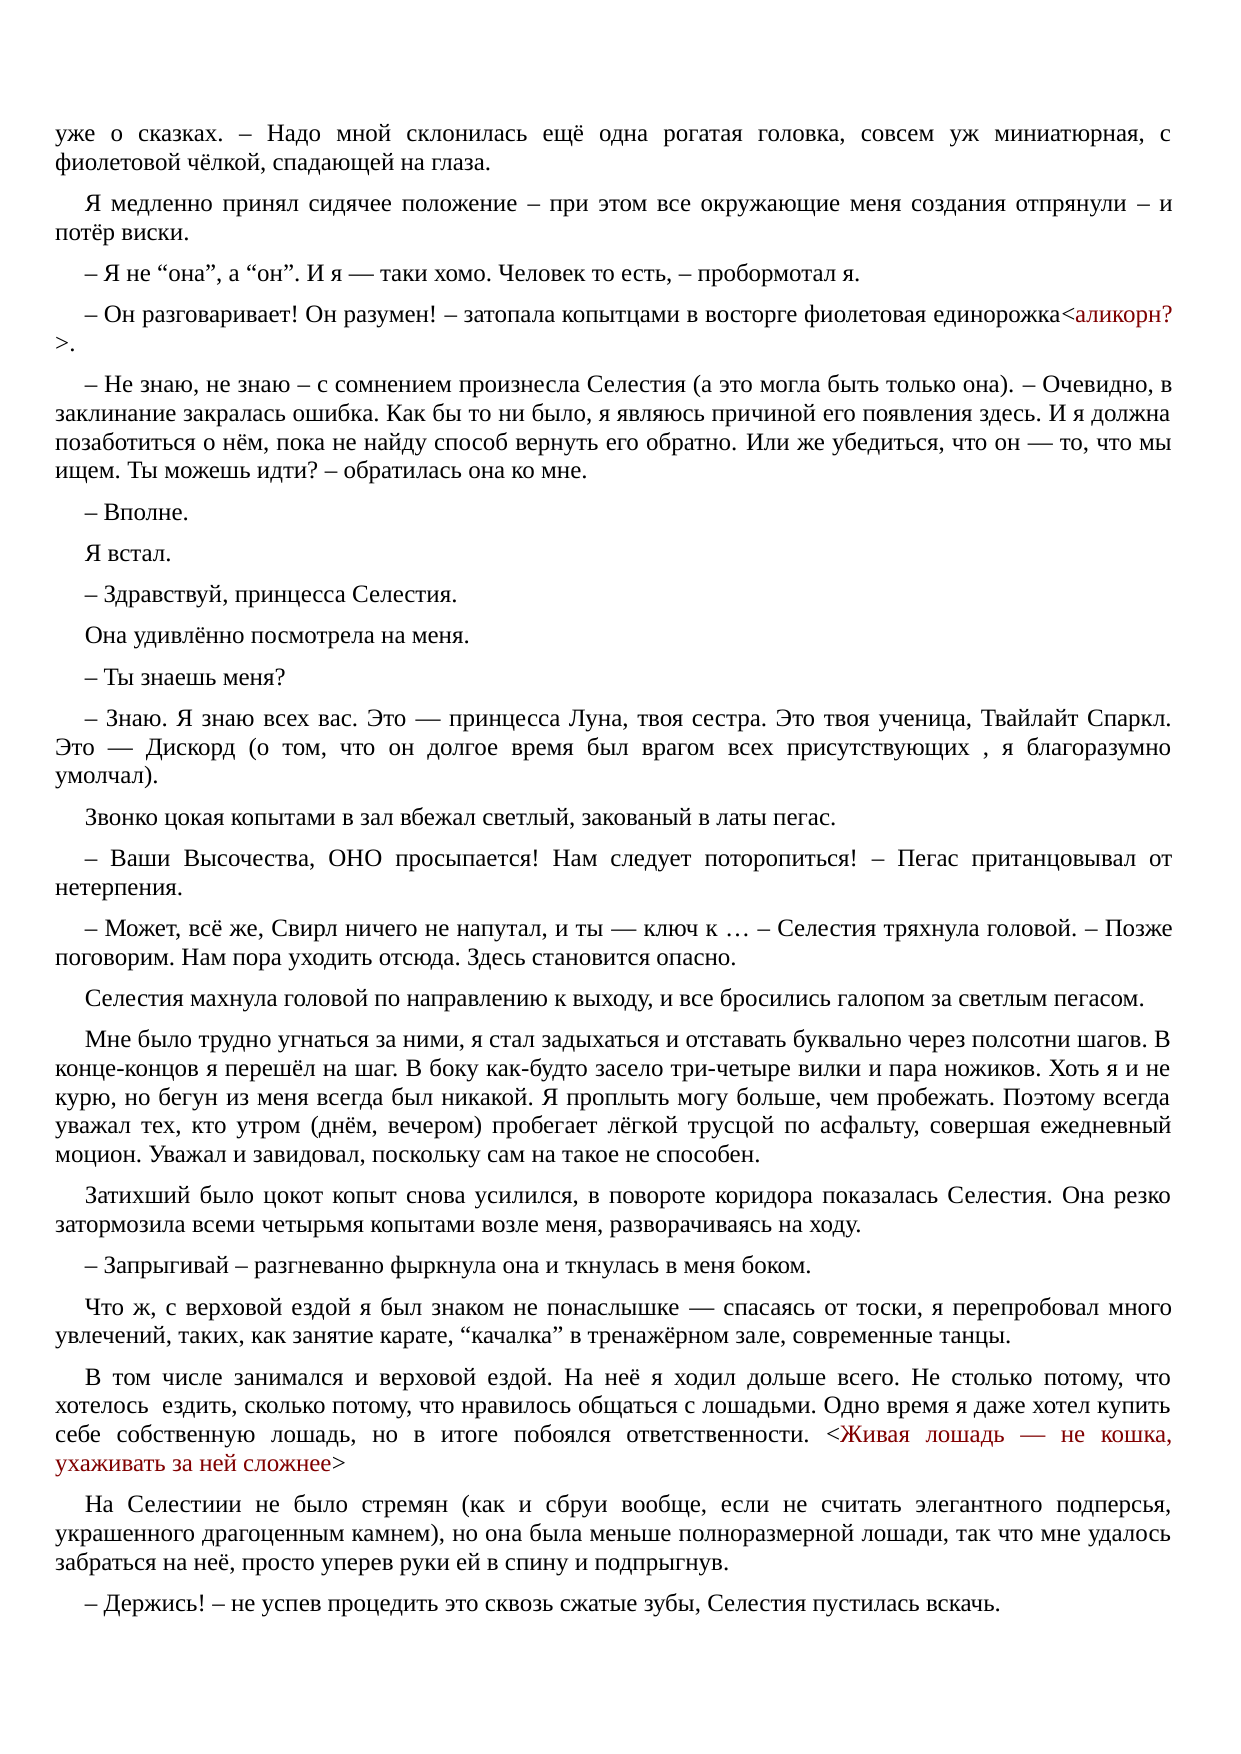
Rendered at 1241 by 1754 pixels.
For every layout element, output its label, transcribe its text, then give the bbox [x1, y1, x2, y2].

text – Здравствуй, принцесса Селестия. [55, 579, 1172, 608]
text В том числе занимался и верховой ездой. На неё я ходил дольше всего. Не столько потому, что хотелось ездить, сколько потому, что нравилось общаться с лошадьми. Одно время я даже хотел купить себе собственную лошадь, но в итоге побоялся ответственности. <Живая лошадь — не кошка, ухаживать за ней сложнее> [55, 1362, 1172, 1477]
text Я медленно принял сидячее положение – при этом все окружающие меня создания отпрянули – и потёр виски. [55, 188, 1172, 246]
text – Ваши Высочества, ОНО просыпается! Нам следует поторопиться! – Пегас пританцовывал от нетерпения. [55, 843, 1172, 901]
text – Ты знаешь меня? [55, 662, 1172, 691]
text Селестия махнула головой по направлению к выходу, и все бросились галопом за светлым пегасом. [55, 983, 1172, 1012]
text – Может, всё же, Свирл ничего не напутал, и ты — ключ к … – Селестия тряхнула головой. – Позже поговорим. Нам пора уходить отсюда. Здесь становится опасно. [55, 913, 1172, 971]
text Что ж, с верховой ездой я был знаком не понаслышке — спасаясь от тоски, я перепробовал много увлечений, таких, как занятие карате, “качалка” в тренажёрном зале, современные танцы. [55, 1292, 1172, 1349]
text – Запрыгивай – разгневанно фыркнула она и ткнулась в меня боком. [55, 1251, 1172, 1279]
text Она удивлённо посмотрела на меня. [55, 621, 1172, 649]
text Затихший было цокот копыт снова усилился, в повороте коридора показалась Селестия. Она резко затормозила всеми четырьмя копытами возле меня, разворачиваясь на ходу. [55, 1181, 1172, 1238]
text Звонко цокая копытами в зал вбежал светлый, закованый в латы пегас. [55, 802, 1172, 831]
text – Знаю. Я знаю всех вас. Это — принцесса Луна, твоя сестра. Это твоя ученица, Твайлайт Спаркл. Это — Дискорд (о том, что он долгое время был врагом всех присутствующих , я благоразумно умолчал). [55, 703, 1172, 789]
text – Держись! – не успев процедить это сквозь сжатые зубы, Селестия пустилась вскачь. [55, 1588, 1172, 1617]
text Мне было трудно угнаться за ними, я стал задыхаться и отставать буквально через полсотни шагов. В конце-концов я перешёл на шаг. В боку как-будто засело три-четыре вилки и пара ножиков. Хоть я и не курю, но бегун из меня всегда был никакой. Я проплыть могу больше, чем пробежать. Поэтому всегда уважал тех, кто утром (днём, вечером) пробегает лёгкой трусцой по асфальту, совершая ежедневный моцион. Уважал и завидовал, поскольку сам на такое не способен. [55, 1024, 1172, 1168]
text уже о сказках. – Надо мной склонилась ещё одна рогатая головка, совсем уж миниатюрная, с фиолетовой чёлкой, спадающей на глаза. [55, 118, 1172, 176]
text На Селестиии не было стремян (как и сбруи вообще, если не считать элегантного подперсья, украшенного драгоценным камнем), но она была меньше полноразмерной лошади, так что мне удалось забраться на неё, просто уперев руки ей в спину и подпрыгнув. [55, 1489, 1172, 1576]
text Я встал. [55, 538, 1172, 567]
text – Не знаю, не знаю – с сомнением произнесла Селестия (а это могла быть только она). – Очевидно, в заклинание закралась ошибка. Как бы то ни было, я являюсь причиной его появления здесь. И я должна позаботиться о нём, пока не найду способ вернуть его обратно. Или же убедиться, что он — то, что мы ищем. Ты можешь идти? – обратилась она ко мне. [55, 369, 1172, 484]
text – Я не “она”, а “он”. И я — таки хомо. Человек то есть, – пробормотал я. [55, 258, 1172, 287]
text – Он разговаривает! Он разумен! – затопала копытцами в восторге фиолетовая единорожка<аликорн?>. [55, 299, 1172, 357]
text – Вполне. [55, 497, 1172, 526]
